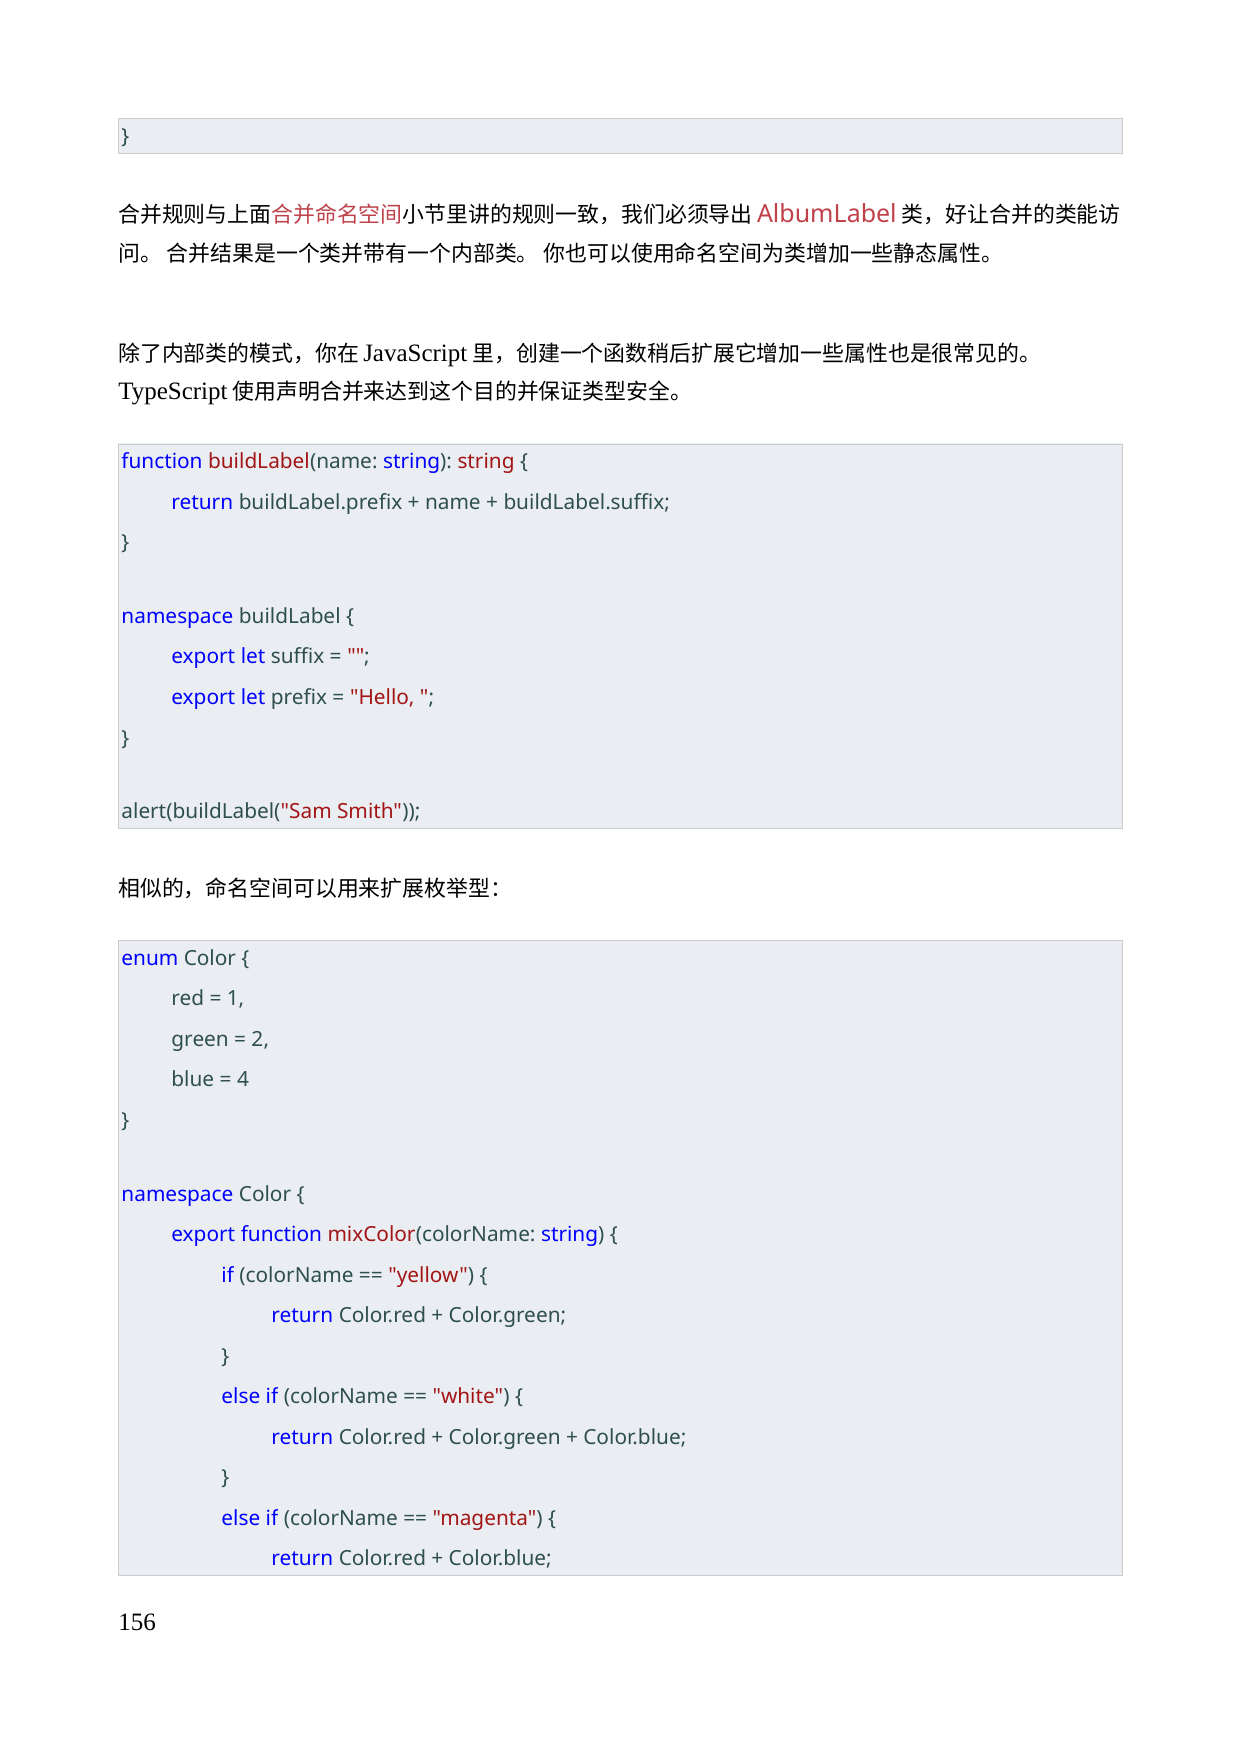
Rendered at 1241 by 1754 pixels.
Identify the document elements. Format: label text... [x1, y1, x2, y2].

text 相似的，命名空间可以用来扩展枚举型： [118, 871, 1122, 903]
text 除了内部类的模式，你在JavaScript里，创建一个函数稍后扩展它增加一些属性也是很常见的。 TypeScript使用声明合并来达到这个目的并保证类型安全。 [118, 336, 1122, 406]
text enum Color { [119, 941, 1122, 972]
text export let prefix = "Hello, "; [119, 679, 1122, 711]
text function buildLabel(name: string): string { [119, 445, 1122, 475]
text return Color.red + Color.blue; [119, 1540, 1122, 1575]
text blue = 4 [119, 1062, 1122, 1093]
text export function mixColor(colorName: string) { [119, 1216, 1122, 1248]
text 合并规则与上面合并命名空间小节里讲的规则一致，我们必须导出AlbumLabel类，好让合并的类能访问。 合并结果是一个类并带有一个内部类。 你也可以使用命名空间为类增加一些静态属性。 [118, 196, 1122, 268]
text else if (colorName == "white") { [119, 1378, 1122, 1410]
text export let suffix = ""; [119, 638, 1122, 670]
text } [119, 524, 1122, 556]
text } [119, 1102, 1122, 1133]
text } [119, 1459, 1122, 1491]
text return Color.red + Color.green + Color.blue; [119, 1419, 1122, 1450]
text return buildLabel.prefix + name + buildLabel.suffix; [119, 484, 1122, 515]
text } [119, 719, 1122, 751]
text red = 1, [119, 981, 1122, 1012]
text else if (colorName == "magenta") { [119, 1500, 1122, 1531]
text alert(buildLabel("Sam Smith")); [119, 793, 1122, 828]
text green = 2, [119, 1021, 1122, 1053]
text return Color.red + Color.green; [119, 1297, 1122, 1329]
text } [119, 1338, 1122, 1369]
text namespace buildLabel { [119, 598, 1122, 630]
text if (colorName == "yellow") { [119, 1257, 1122, 1288]
text } [119, 119, 1122, 153]
text namespace Color { [119, 1176, 1122, 1207]
